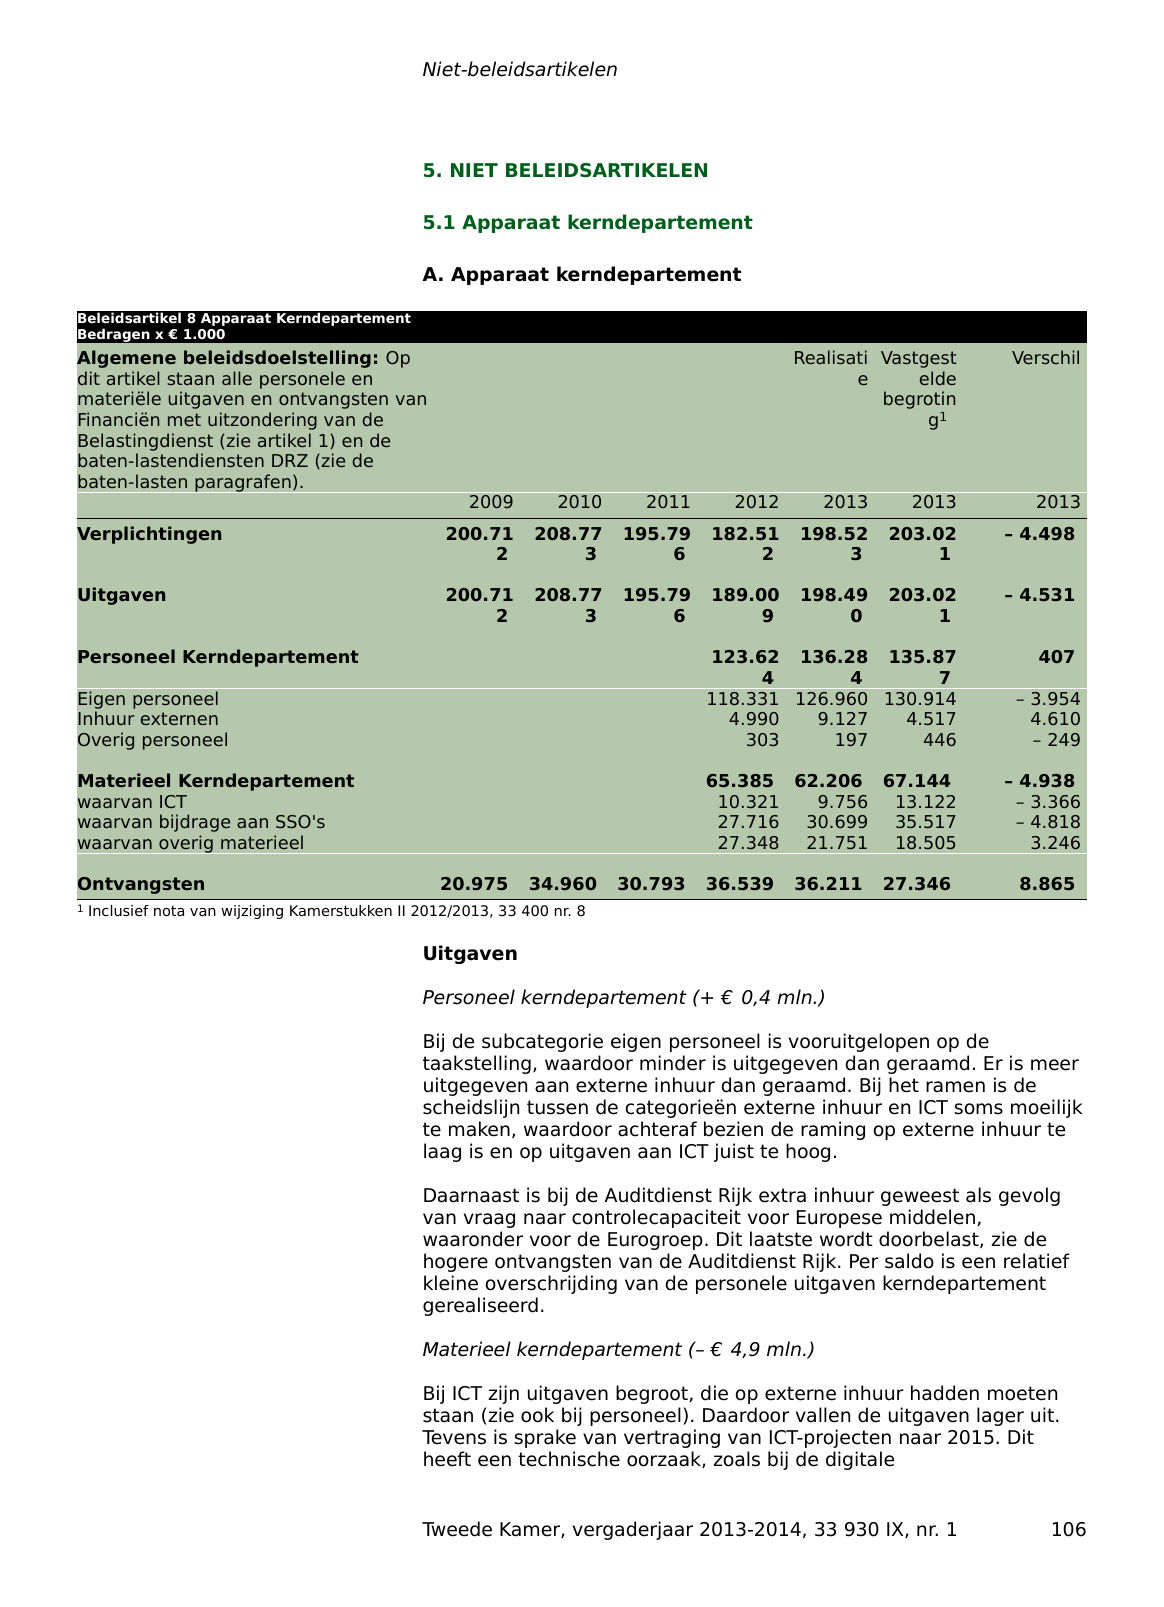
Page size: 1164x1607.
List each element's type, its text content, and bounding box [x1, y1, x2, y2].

table_cell 21.751 [785, 833, 874, 853]
table_cell 208.773 [520, 585, 608, 627]
table_cell [77, 854, 431, 874]
table_cell [785, 565, 874, 585]
table_cell [520, 792, 608, 812]
table_cell [431, 833, 519, 853]
table_cell [77, 627, 431, 647]
table_cell 136.284 [785, 647, 874, 688]
table_cell [608, 627, 697, 647]
table_cell [431, 750, 519, 771]
table_cell [520, 647, 608, 688]
table_cell 203.021 [874, 519, 962, 565]
table_cell [520, 854, 608, 874]
table_cell [520, 627, 608, 647]
table_cell 189.009 [697, 585, 785, 627]
table_cell [608, 833, 697, 853]
table_cell 200.712 [431, 585, 519, 627]
table_cell 9.756 [785, 792, 874, 812]
table_cell [874, 750, 962, 771]
table_cell 36.539 [697, 874, 785, 899]
table_cell – 4.938 [963, 771, 1087, 792]
table_cell [608, 647, 697, 688]
table_cell 27.348 [697, 833, 785, 853]
table_cell [608, 689, 697, 709]
table_cell [520, 709, 608, 730]
table_cell 198.490 [785, 585, 874, 627]
table_cell [431, 730, 519, 750]
table_cell [608, 854, 697, 874]
table_cell 118.331 [697, 689, 785, 709]
table_cell 195.796 [608, 585, 697, 627]
table_cell [697, 750, 785, 771]
table_cell 4.610 [963, 709, 1087, 730]
table_cell 208.773 [520, 519, 608, 565]
table_cell 2013 [963, 493, 1087, 518]
table_cell Vastgestelde begroting1 [874, 343, 962, 492]
table_cell [608, 812, 697, 833]
table_cell [963, 565, 1087, 585]
table_cell Verplichtingen [77, 519, 431, 565]
table_cell Realisatie [785, 343, 874, 492]
table_cell 34.960 [520, 874, 608, 899]
table_cell [697, 627, 785, 647]
table_cell Algemene beleidsdoelstelling: Op dit artikel staan alle personele en materiële uitgaven en ontvangsten van Financiën met uitzondering van de Belastingdienst (zie artikel 1) en de baten-lastendiensten DRZ (zie de baten-lasten paragrafen). [77, 343, 431, 492]
table_cell Eigen personeel [77, 689, 431, 709]
table_cell [874, 627, 962, 647]
table_cell 20.975 [431, 874, 519, 899]
table_cell 30.699 [785, 812, 874, 833]
table_cell [520, 812, 608, 833]
text Daarnaast is bij de Auditdienst Rijk extra inhuur geweest als gevolg van vraag naar controlecapaciteit voor Europese middelen, waaronder voor de Eurogroep. Dit laatste wordt doorbelast, zie de hogere ontvangsten van de Auditdienst Rijk. Per saldo is een relatief kleine overschrijding van de personele uitgaven kerndepartement gerealiseerd. [422, 1185, 1087, 1317]
table_cell – 4.531 [963, 585, 1087, 627]
table_cell [431, 565, 519, 585]
table_header Beleidsartikel 8 Apparaat Kerndepartement Bedragen x € 1.000 [77, 311, 1087, 342]
table_cell [785, 750, 874, 771]
table_cell [608, 792, 697, 812]
table_cell Ontvangsten [77, 874, 431, 899]
table_cell 2009 [431, 493, 519, 518]
table_cell [77, 565, 431, 585]
table_cell [963, 750, 1087, 771]
table_cell 27.346 [874, 874, 962, 899]
table_cell Overig personeel [77, 730, 431, 750]
table_cell 203.021 [874, 585, 962, 627]
table_cell 2011 [608, 493, 697, 518]
table_cell 67.144 [874, 771, 962, 792]
table_cell 4.517 [874, 709, 962, 730]
table_cell 130.914 [874, 689, 962, 709]
table_cell [520, 730, 608, 750]
table_cell 2010 [520, 493, 608, 518]
table_cell Materieel Kerndepartement [77, 771, 431, 792]
table_cell [697, 343, 785, 492]
table_cell [520, 689, 608, 709]
table_cell [520, 565, 608, 585]
table_cell [431, 627, 519, 647]
table_cell 30.793 [608, 874, 697, 899]
table_cell [431, 343, 697, 492]
table_cell 200.712 [431, 519, 519, 565]
table_cell [963, 627, 1087, 647]
table_cell [431, 812, 519, 833]
table_cell waarvan overig materieel [77, 833, 431, 853]
subtitle Personeel kerndepartement (+ € 0,4 mln.) [422, 987, 1087, 1008]
table_cell [431, 771, 519, 792]
table_cell 2013 [874, 493, 962, 518]
table_cell [77, 493, 431, 518]
table_cell 35.517 [874, 812, 962, 833]
table_cell [431, 709, 519, 730]
table_cell [431, 854, 519, 874]
table_cell [77, 750, 431, 771]
table_cell 3.246 [963, 833, 1087, 853]
table_cell – 4.498 [963, 519, 1087, 565]
table_cell 18.505 [874, 833, 962, 853]
table_cell Verschil [963, 343, 1087, 492]
table_cell [608, 565, 697, 585]
table_cell 27.716 [697, 812, 785, 833]
table_cell – 3.366 [963, 792, 1087, 812]
table_cell [874, 854, 962, 874]
table_cell 195.796 [608, 519, 697, 565]
table_cell 126.960 [785, 689, 874, 709]
table_cell [697, 565, 785, 585]
table_cell [431, 647, 519, 688]
subtitle A. Apparaat kerndepartement [422, 264, 1087, 286]
table_cell 123.624 [697, 647, 785, 688]
table_cell Personeel Kerndepartement [77, 647, 431, 688]
subtitle Uitgaven [422, 942, 1087, 964]
table_cell waarvan ICT [77, 792, 431, 812]
subtitle 5. NIET BELEIDSARTIKELEN [422, 160, 1087, 182]
table_cell [608, 771, 697, 792]
table_cell 9.127 [785, 709, 874, 730]
table_cell [785, 854, 874, 874]
table_cell 2013 [785, 493, 874, 518]
table_cell [874, 565, 962, 585]
table_cell Uitgaven [77, 585, 431, 627]
table_cell 8.865 [963, 874, 1087, 899]
text Bij de subcategorie eigen personeel is vooruitgelopen op de taakstelling, waardoor minder is uitgegeven dan geraamd. Er is meer uitgegeven aan externe inhuur dan geraamd. Bij het ramen is de scheidslijn tussen de categorieën externe inhuur en ICT soms moeilijk te maken, waardoor achteraf bezien de raming op externe inhuur te laag is en op uitgaven aan ICT juist te hoog. [422, 1031, 1087, 1163]
table_cell 36.211 [785, 874, 874, 899]
text Bij ICT zijn uitgaven begroot, die op externe inhuur hadden moeten staan (zie ook bij personeel). Daardoor vallen de uitgaven lager uit. Tevens is sprake van vertraging van ICT-projecten naar 2015. Dit heeft een technische oorzaak, zoals bij de digitale [422, 1383, 1087, 1471]
table_cell 13.122 [874, 792, 962, 812]
table_cell Inhuur externen [77, 709, 431, 730]
table_cell 407 [963, 647, 1087, 688]
table_cell [608, 750, 697, 771]
table_cell – 3.954 [963, 689, 1087, 709]
table_cell 135.877 [874, 647, 962, 688]
table_cell 182.512 [697, 519, 785, 565]
table_cell 2012 [697, 493, 785, 518]
table_cell 4.990 [697, 709, 785, 730]
table_cell 198.523 [785, 519, 874, 565]
table_cell [608, 709, 697, 730]
table_cell 303 [697, 730, 785, 750]
table_cell [520, 771, 608, 792]
table_cell – 249 [963, 730, 1087, 750]
table_cell 10.321 [697, 792, 785, 812]
table_cell 1 Inclusief nota van wijziging Kamerstukken II 2012/2013, 33 400 nr. 8 [77, 900, 1087, 920]
table_cell 65.385 [697, 771, 785, 792]
table_cell – 4.818 [963, 812, 1087, 833]
table_cell 197 [785, 730, 874, 750]
table_cell 446 [874, 730, 962, 750]
table_cell [431, 689, 519, 709]
table_cell [697, 854, 785, 874]
table_cell [431, 792, 519, 812]
subtitle Materieel kerndepartement (– € 4,9 mln.) [422, 1339, 1087, 1361]
subtitle 5.1 Apparaat kerndepartement [422, 212, 1087, 234]
table_cell [963, 854, 1087, 874]
table_cell [785, 627, 874, 647]
table_cell waarvan bijdrage aan SSO's [77, 812, 431, 833]
table_cell [520, 750, 608, 771]
table_cell [520, 833, 608, 853]
table_cell [608, 730, 697, 750]
table_cell 62.206 [785, 771, 874, 792]
